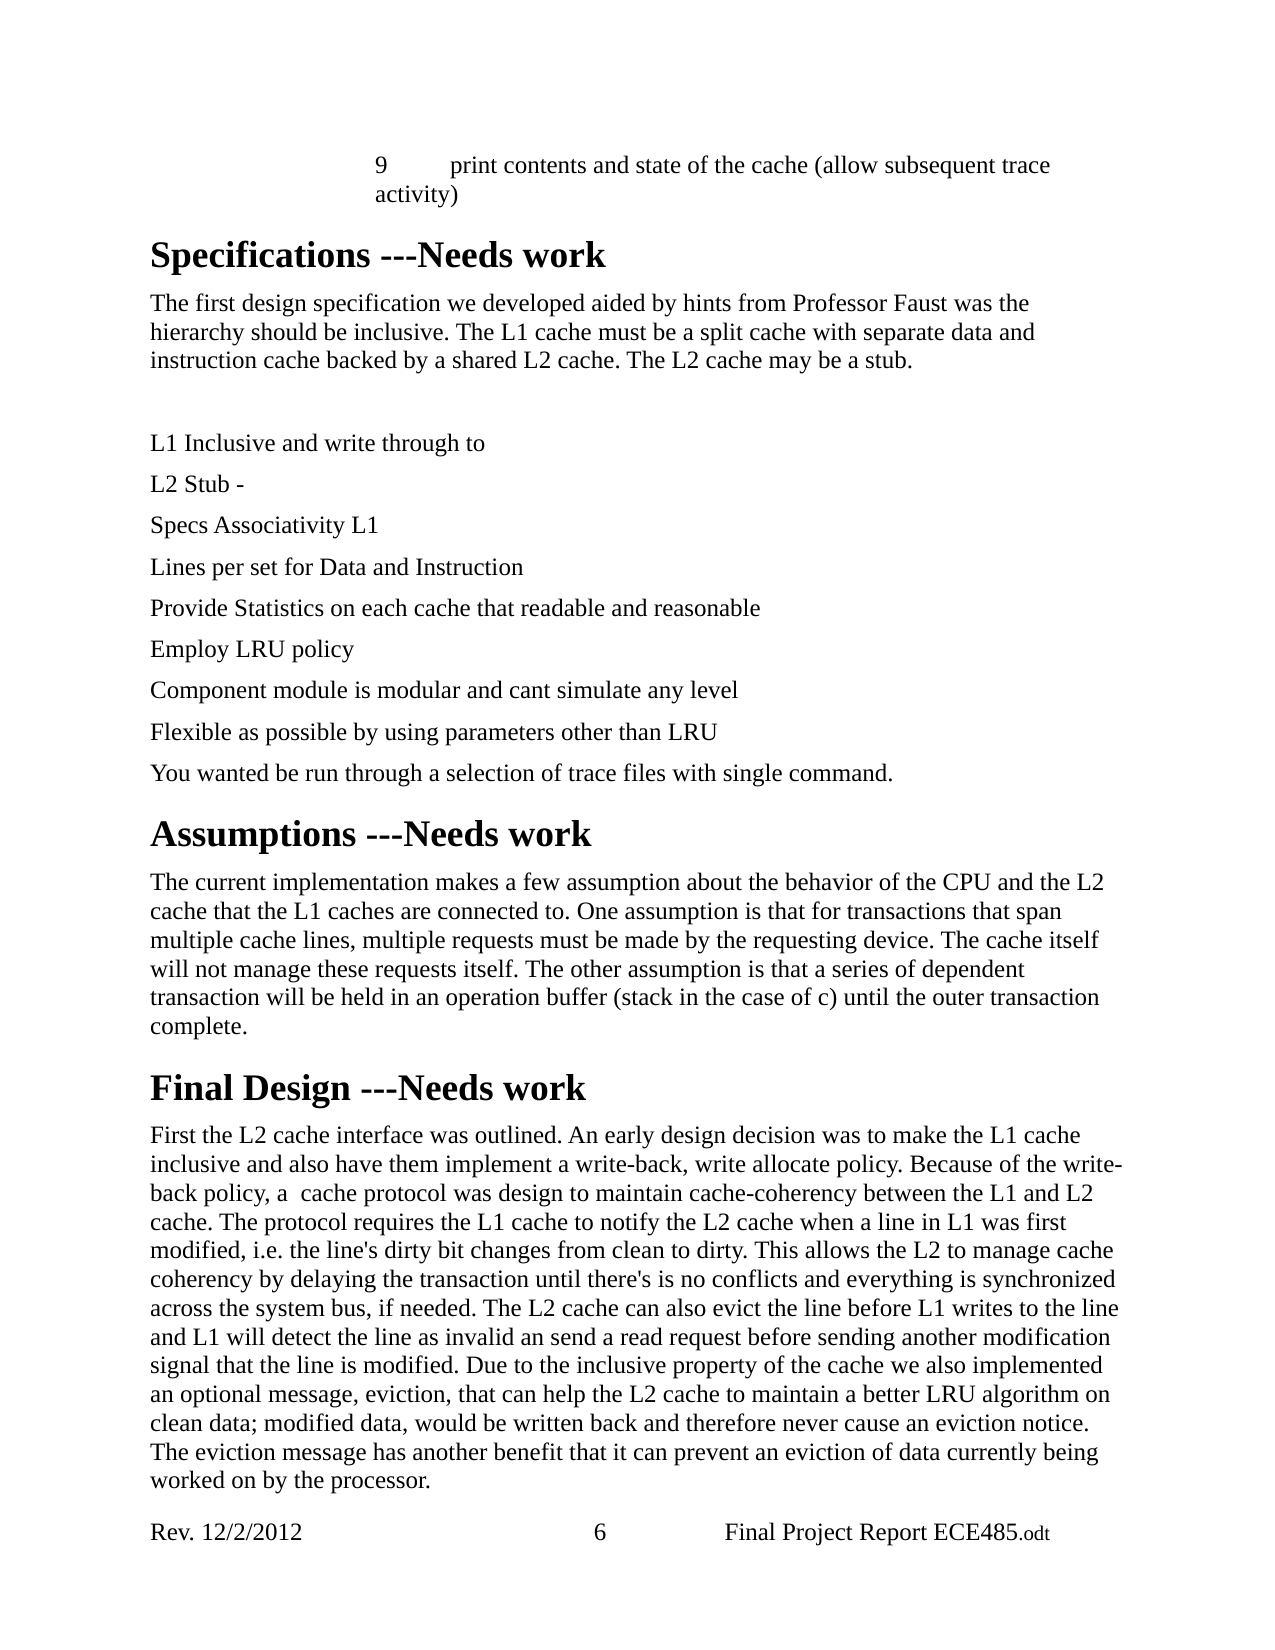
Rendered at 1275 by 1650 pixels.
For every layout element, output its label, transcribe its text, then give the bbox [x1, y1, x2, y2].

text Specs Associativity L1 [150, 511, 1125, 539]
text The first design specification we developed aided by hints from Professor Faust was the hierarchy should be inclusive. The L1 cache must be a split cache with separate data and instruction cache backed by a shared L2 cache. The L2 cache may be a stub. [150, 288, 1125, 374]
text First the L2 cache interface was outlined. An early design decision was to make the L1 cache inclusive and also have them implement a write-back, write allocate policy. Because of the write-back policy, a cache protocol was design to maintain cache-coherency between the L1 and L2 cache. The protocol requires the L1 cache to notify the L2 cache when a line in L1 was first modified, i.e. the line's dirty bit changes from clean to dirty. This allows the L2 to manage cache coherency by delaying the transaction until there's is no conflicts and everything is synchronized across the system bus, if needed. The L2 cache can also evict the line before L1 writes to the line and L1 will detect the line as invalid an send a read request before sending another modification signal that the line is modified. Due to the inclusive property of the cache we also implemented an optional message, eviction, that can help the L2 cache to maintain a better LRU algorithm on clean data; modified data, would be written back and therefore never cause an eviction notice. The eviction message has another benefit that it can prevent an eviction of data currently being worked on by the processor. [150, 1121, 1125, 1494]
text Flexible as possible by using parameters other than LRU [150, 717, 1125, 746]
list 9 print contents and state of the cache (allow subsequent trace activity) [337, 150, 1125, 207]
text Employ LRU policy [150, 634, 1125, 663]
text The current implementation makes a few assumption about the behavior of the CPU and the L2 cache that the L1 caches are connected to. One assumption is that for transactions that span multiple cache lines, multiple requests must be made by the requesting device. The cache itself will not manage these requests itself. The other assumption is that a series of dependent transaction will be held in an operation buffer (stack in the case of c) until the outer transaction complete. [150, 867, 1125, 1040]
text You wanted be run through a selection of trace files with single command. [150, 758, 1125, 787]
text Provide Statistics on each cache that readable and reasonable [150, 593, 1125, 622]
subtitle Final Design ---Needs work [150, 1065, 1125, 1108]
subtitle Specifications ---Needs work [150, 232, 1125, 276]
text L1 Inclusive and write through to [150, 428, 1125, 457]
text Component module is modular and cant simulate any level [150, 676, 1125, 704]
subtitle Assumptions ---Needs work [150, 812, 1125, 855]
text Lines per set for Data and Instruction [150, 552, 1125, 581]
text L2 Stub - [150, 469, 1125, 498]
